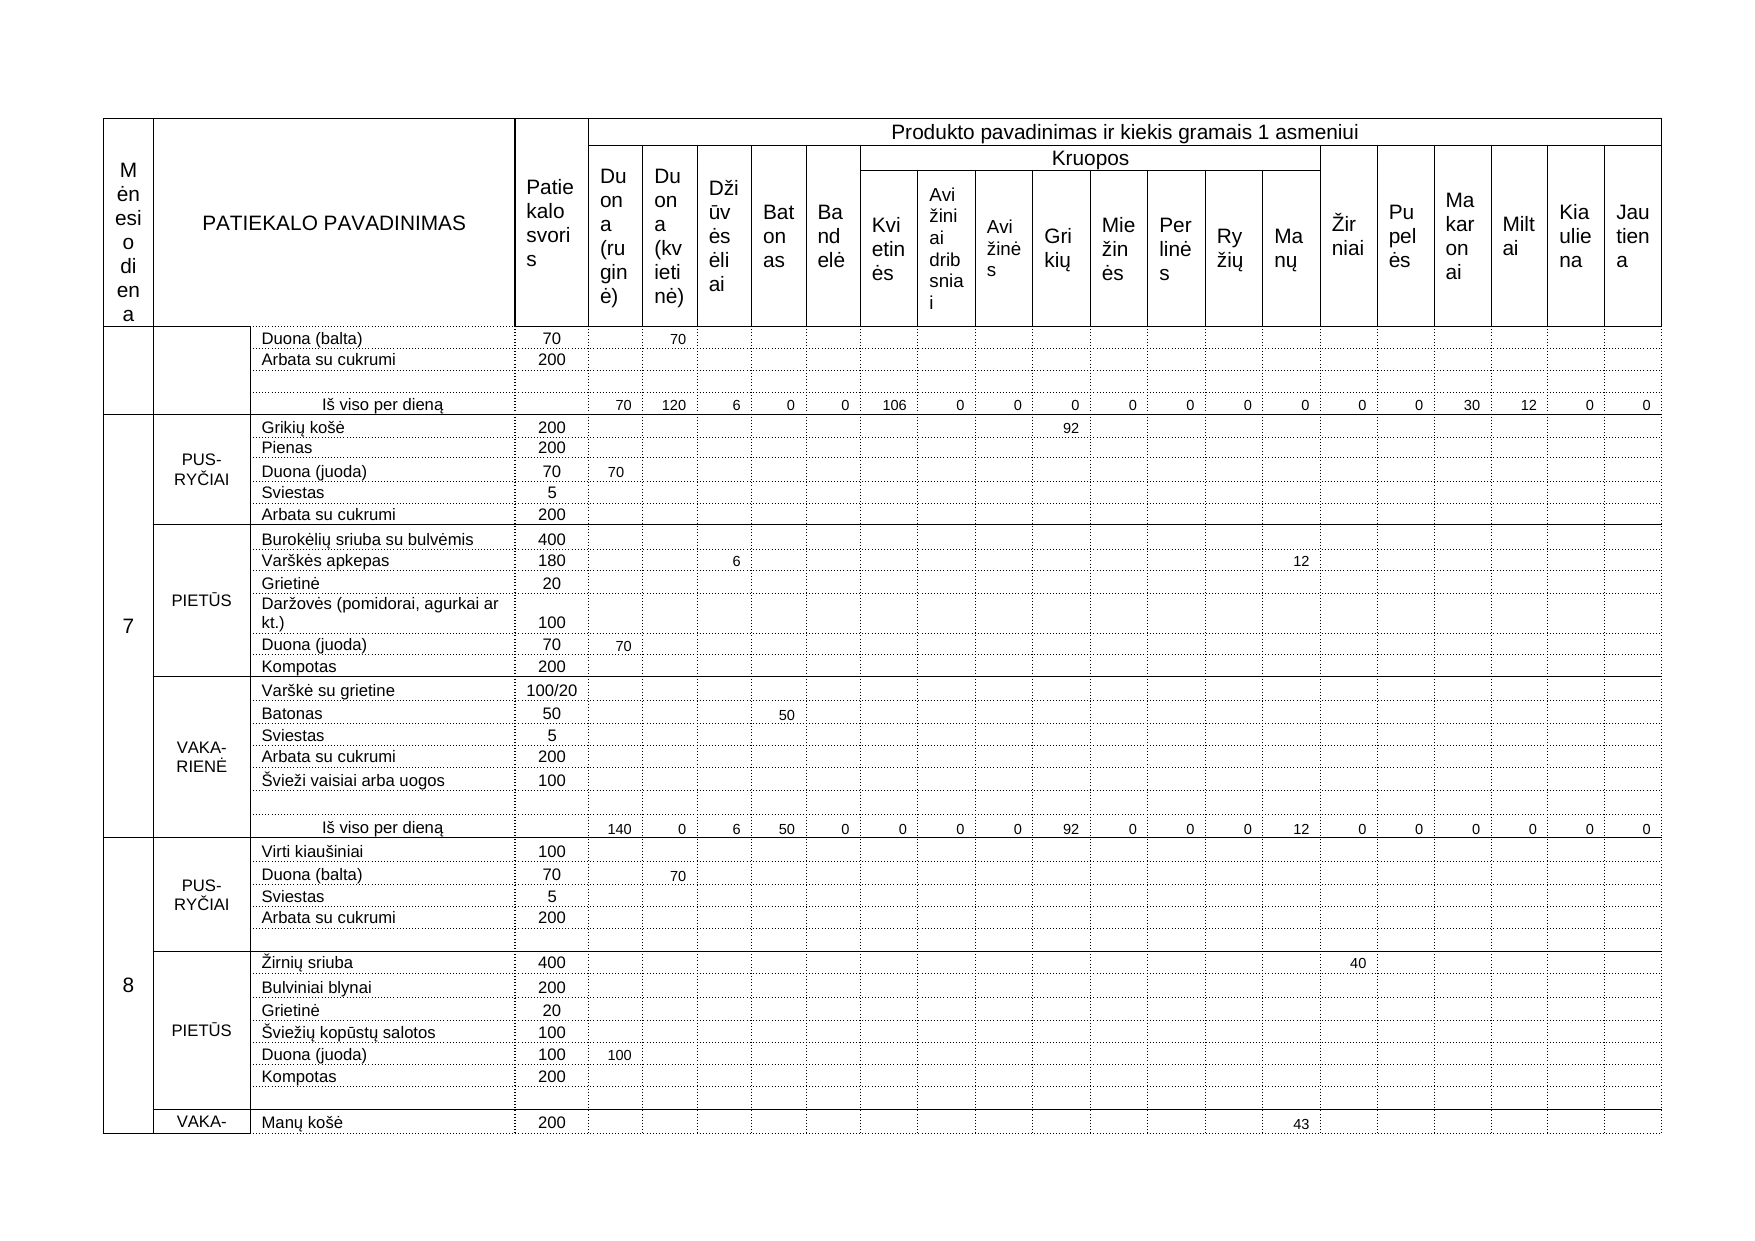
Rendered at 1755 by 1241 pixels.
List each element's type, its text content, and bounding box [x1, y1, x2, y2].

table_cell [1320, 457, 1377, 481]
table_cell [643, 700, 697, 723]
table_cell [1205, 906, 1263, 928]
table_cell [1263, 884, 1320, 906]
table_cell [752, 928, 806, 951]
table_cell [1148, 861, 1205, 884]
table_cell [752, 503, 806, 524]
table_cell [975, 633, 1033, 654]
table_cell [1148, 745, 1205, 767]
table_cell [1263, 370, 1320, 392]
table_cell [697, 884, 752, 906]
table_cell 5 [515, 481, 588, 502]
table_cell 0 [1491, 814, 1548, 837]
table_cell [1090, 503, 1148, 524]
table_cell [643, 549, 697, 570]
table_cell [1263, 570, 1320, 593]
table_cell [589, 884, 643, 906]
table_cell PIETŪS [154, 525, 250, 676]
table_cell [975, 997, 1033, 1020]
table_cell [697, 348, 752, 370]
table_cell [1090, 481, 1148, 502]
table_cell Jautiena [1605, 146, 1661, 326]
table_cell [752, 415, 806, 437]
table_cell [697, 1020, 752, 1042]
table_cell [1491, 1064, 1548, 1086]
table_header Mėnesio diena [104, 119, 153, 326]
table_cell [1090, 723, 1148, 745]
table_cell [918, 415, 975, 437]
table_cell [806, 906, 860, 928]
table_cell [1377, 570, 1434, 593]
table_cell [1605, 723, 1662, 745]
table_cell [752, 437, 806, 457]
table_cell [1090, 700, 1148, 723]
table_cell 400 [515, 525, 588, 549]
table_cell [1320, 928, 1377, 951]
table_cell Varškės apkepas [251, 549, 515, 570]
table_cell Iš viso per dieną [251, 392, 515, 413]
table_cell 6 [697, 814, 752, 837]
table_cell [1377, 348, 1434, 370]
table_cell [975, 745, 1033, 767]
table_cell [1263, 952, 1320, 973]
table_cell Švieži vaisiai arba uogos [251, 767, 515, 790]
table_cell [643, 437, 697, 457]
table_cell [975, 884, 1033, 906]
table_cell [589, 593, 643, 632]
table_cell [1033, 327, 1090, 348]
table_cell [918, 838, 975, 861]
table_cell [697, 437, 752, 457]
table_cell 120 [643, 392, 697, 413]
table_cell [1320, 1042, 1377, 1064]
table_cell [1434, 997, 1491, 1020]
table_cell [1548, 745, 1605, 767]
table_cell [1605, 1110, 1662, 1132]
table_cell [1605, 457, 1662, 481]
table_cell [697, 503, 752, 524]
table_cell [1033, 767, 1090, 790]
table_cell [1605, 327, 1662, 348]
table_cell [1434, 327, 1491, 348]
table_cell [1491, 633, 1548, 654]
table_cell PUS- RYČIAI [154, 838, 250, 951]
table_cell [1548, 1020, 1605, 1042]
table_cell [1377, 790, 1434, 814]
table_cell [1033, 1064, 1090, 1086]
table_cell [589, 767, 643, 790]
table_cell 100/20 [515, 677, 588, 700]
table_cell [1377, 633, 1434, 654]
table_cell [1491, 370, 1548, 392]
table_cell [860, 525, 918, 549]
table_cell Iš viso per dieną [251, 814, 515, 837]
table_cell [1148, 1064, 1205, 1086]
table_cell [752, 1064, 806, 1086]
table_cell [1263, 745, 1320, 767]
table_cell [1434, 1086, 1491, 1109]
table_cell [860, 370, 918, 392]
table_cell [860, 700, 918, 723]
table_cell [1548, 327, 1605, 348]
table_cell [1605, 861, 1662, 884]
table_cell [806, 767, 860, 790]
table_cell [589, 745, 643, 767]
table_cell [643, 790, 697, 814]
table_cell [1090, 633, 1148, 654]
table_cell [1090, 906, 1148, 928]
table_cell [1033, 884, 1090, 906]
table_cell [1205, 884, 1263, 906]
table_cell Duona (juoda) [251, 633, 515, 654]
table_cell [806, 790, 860, 814]
table_cell [1090, 1110, 1148, 1132]
table_cell [1434, 1042, 1491, 1064]
table_cell [643, 884, 697, 906]
table_cell [1090, 884, 1148, 906]
table_cell [1605, 952, 1662, 973]
table_cell [589, 700, 643, 723]
table_cell [1320, 767, 1377, 790]
table_cell 6 [697, 392, 752, 413]
table_cell [1033, 952, 1090, 973]
table_cell [1090, 928, 1148, 951]
table_cell [1205, 437, 1263, 457]
table_cell [1320, 370, 1377, 392]
table_cell [1090, 593, 1148, 632]
table_cell [1377, 997, 1434, 1020]
table_cell [697, 790, 752, 814]
table_cell Pienas [251, 437, 515, 457]
table_cell [1434, 928, 1491, 951]
table_cell [1263, 1064, 1320, 1086]
table_cell 0 [752, 392, 806, 413]
table_cell [1263, 928, 1320, 951]
table_cell [975, 654, 1033, 676]
table_cell [589, 654, 643, 676]
table_cell [1033, 861, 1090, 884]
table_cell [643, 593, 697, 632]
table_cell [860, 654, 918, 676]
table_cell 0 [1377, 814, 1434, 837]
table_cell [1377, 1042, 1434, 1064]
table_cell [1263, 700, 1320, 723]
table_cell [860, 973, 918, 997]
table_cell [1090, 767, 1148, 790]
table_cell [1377, 327, 1434, 348]
table_cell [975, 549, 1033, 570]
table_cell [643, 1020, 697, 1042]
table_cell [1434, 503, 1491, 524]
table_cell [1377, 503, 1434, 524]
table_cell [752, 997, 806, 1020]
table_cell Arbata su cukrumi [251, 348, 515, 370]
table_cell [697, 633, 752, 654]
table_cell [918, 525, 975, 549]
table_cell [806, 570, 860, 593]
table_cell 20 [515, 570, 588, 593]
table_cell [1434, 790, 1491, 814]
table_cell [975, 723, 1033, 745]
table_cell [918, 928, 975, 951]
table_cell [806, 1110, 860, 1132]
table_cell [975, 415, 1033, 437]
table_cell [975, 481, 1033, 502]
table_cell [752, 677, 806, 700]
table_cell 200 [515, 745, 588, 767]
table_cell [1263, 790, 1320, 814]
table_cell [918, 549, 975, 570]
table_cell [1434, 1064, 1491, 1086]
table_cell [697, 593, 752, 632]
table_cell Kiauliena [1548, 146, 1604, 326]
table_cell [860, 348, 918, 370]
table_cell 100 [515, 593, 588, 632]
table_cell [1377, 906, 1434, 928]
table_cell [1263, 654, 1320, 676]
table_cell [1033, 906, 1090, 928]
table_cell [1491, 1086, 1548, 1109]
table_cell [975, 348, 1033, 370]
table_cell [860, 1042, 918, 1064]
table_cell 30 [1434, 392, 1491, 413]
table_cell [1148, 952, 1205, 973]
table_cell [1491, 884, 1548, 906]
table_cell [643, 1086, 697, 1109]
table_cell [1205, 1042, 1263, 1064]
table_cell [1548, 1042, 1605, 1064]
table_cell [1548, 906, 1605, 928]
table_cell [1148, 570, 1205, 593]
table_cell [1148, 437, 1205, 457]
table_cell [697, 906, 752, 928]
table_cell Batonas [752, 146, 806, 326]
table_cell Duona (balta) [251, 326, 515, 348]
table_cell [1377, 549, 1434, 570]
table_cell [1320, 1110, 1377, 1132]
table_cell [1090, 745, 1148, 767]
table_cell [589, 997, 643, 1020]
table_cell [697, 767, 752, 790]
table_cell [975, 503, 1033, 524]
table_cell [1033, 997, 1090, 1020]
table_cell [1491, 700, 1548, 723]
table_cell [697, 1110, 752, 1132]
table_cell [1320, 415, 1377, 437]
table_cell [515, 1086, 588, 1109]
table_cell 0 [975, 392, 1033, 413]
table_cell [1205, 1064, 1263, 1086]
table_cell [1548, 415, 1605, 437]
table_cell [1377, 415, 1434, 437]
table_cell [806, 348, 860, 370]
table_cell [643, 503, 697, 524]
table_cell [1491, 997, 1548, 1020]
table_cell 100 [515, 838, 588, 861]
table_cell [1605, 906, 1662, 928]
table_cell [697, 654, 752, 676]
table_cell [1033, 457, 1090, 481]
table_cell [1320, 997, 1377, 1020]
table_cell [1148, 723, 1205, 745]
table_cell Sviestas [251, 884, 515, 906]
table_cell [1148, 884, 1205, 906]
table_cell [1605, 767, 1662, 790]
table_cell [643, 570, 697, 593]
table_cell [1205, 767, 1263, 790]
table_cell [806, 633, 860, 654]
table_cell [589, 838, 643, 861]
table_cell [643, 745, 697, 767]
table_cell [1090, 437, 1148, 457]
table_cell [515, 790, 588, 814]
table_cell [1491, 838, 1548, 861]
table_cell [1491, 928, 1548, 951]
table_cell [918, 457, 975, 481]
table_cell 70 [589, 392, 643, 413]
table_cell [1033, 549, 1090, 570]
table_cell [1434, 884, 1491, 906]
table_cell 0 [643, 814, 697, 837]
table_cell [1263, 838, 1320, 861]
table_cell [1090, 861, 1148, 884]
table_cell [1148, 1042, 1205, 1064]
table_cell [1548, 503, 1605, 524]
table_cell [1434, 457, 1491, 481]
table_cell [1148, 677, 1205, 700]
table_cell [1320, 633, 1377, 654]
table_cell [1090, 973, 1148, 997]
table_cell 0 [860, 814, 918, 837]
table_cell [752, 767, 806, 790]
table_cell [1148, 1110, 1205, 1132]
table_cell [806, 723, 860, 745]
table_cell [975, 973, 1033, 997]
table_cell [918, 437, 975, 457]
table_cell [697, 1064, 752, 1086]
table_cell 0 [1033, 392, 1090, 413]
table_cell [752, 884, 806, 906]
table_cell [1434, 745, 1491, 767]
table_cell [1491, 906, 1548, 928]
table_cell 200 [515, 1110, 588, 1132]
table_cell [1263, 633, 1320, 654]
table_cell [643, 997, 697, 1020]
table_cell [643, 457, 697, 481]
table_cell [918, 677, 975, 700]
table_cell [1033, 838, 1090, 861]
table_cell [643, 415, 697, 437]
table_cell [1605, 503, 1662, 524]
table_cell [1033, 525, 1090, 549]
table_cell 0 [1090, 814, 1148, 837]
table_cell [806, 677, 860, 700]
table_cell [1377, 745, 1434, 767]
table_cell [918, 700, 975, 723]
table_cell [515, 928, 588, 951]
table_cell [697, 745, 752, 767]
table_cell [1033, 570, 1090, 593]
table_cell [1605, 525, 1662, 549]
table_cell [806, 861, 860, 884]
table_cell Kompotas [251, 654, 515, 676]
table_cell [1434, 723, 1491, 745]
table_cell Grietinė [251, 570, 515, 593]
table_cell [697, 327, 752, 348]
table_cell [1548, 549, 1605, 570]
table_cell [1434, 549, 1491, 570]
table_cell 0 [1148, 392, 1205, 413]
table_cell Bulviniai blynai [251, 973, 515, 997]
table_cell [1605, 1086, 1662, 1109]
table_cell [806, 1064, 860, 1086]
table_cell [1090, 838, 1148, 861]
table_cell 200 [515, 654, 588, 676]
table_cell [1033, 437, 1090, 457]
table_cell [860, 1020, 918, 1042]
table_cell [1548, 723, 1605, 745]
table_cell [1605, 437, 1662, 457]
table_cell [1320, 348, 1377, 370]
table_cell 0 [1320, 392, 1377, 413]
table_cell [589, 415, 643, 437]
table_cell [860, 327, 918, 348]
table_cell [1090, 549, 1148, 570]
table_cell [1090, 790, 1148, 814]
table_cell 12 [1263, 549, 1320, 570]
table_cell [1377, 700, 1434, 723]
table_cell [1205, 973, 1263, 997]
table_cell [643, 654, 697, 676]
table_cell Burokėlių sriuba su bulvėmis [251, 525, 515, 549]
table_cell [1434, 838, 1491, 861]
table_cell [1263, 415, 1320, 437]
table_cell [1090, 997, 1148, 1020]
table_cell [1033, 633, 1090, 654]
table_cell [1434, 861, 1491, 884]
table_cell [1548, 861, 1605, 884]
table_cell [752, 723, 806, 745]
table_cell [1605, 1064, 1662, 1086]
table_cell [1605, 549, 1662, 570]
table_cell [1548, 997, 1605, 1020]
table_header Patiekalo svoris [516, 119, 588, 326]
table_cell 100 [589, 1042, 643, 1064]
table_cell [1148, 348, 1205, 370]
table_cell Miežinės [1091, 171, 1147, 326]
table_cell [1148, 838, 1205, 861]
table_cell [1148, 503, 1205, 524]
table_cell [1548, 952, 1605, 973]
table_cell Duona (juoda) [251, 1042, 515, 1064]
table_cell [918, 503, 975, 524]
table_cell 200 [515, 503, 588, 524]
table_cell [1263, 767, 1320, 790]
table_cell [589, 327, 643, 348]
table_cell [918, 952, 975, 973]
table_cell [1377, 861, 1434, 884]
table_cell [589, 549, 643, 570]
table_cell [1148, 633, 1205, 654]
table_cell 92 [1033, 415, 1090, 437]
table_cell [918, 997, 975, 1020]
table_cell [1148, 549, 1205, 570]
table_cell [643, 1110, 697, 1132]
table_cell [1491, 1042, 1548, 1064]
table_cell [752, 525, 806, 549]
table_cell [752, 1042, 806, 1064]
table_cell [975, 838, 1033, 861]
table_cell [697, 928, 752, 951]
table_cell [752, 1110, 806, 1132]
table_cell [1090, 1042, 1148, 1064]
table_cell [1033, 1110, 1090, 1132]
table_cell [589, 481, 643, 502]
table_cell [1148, 654, 1205, 676]
table_cell 70 [515, 633, 588, 654]
table_cell [1548, 525, 1605, 549]
table_cell [1263, 327, 1320, 348]
table_cell VAKA- RIENĖ [154, 677, 250, 837]
table_cell Manų [1263, 171, 1320, 326]
table_cell [1205, 997, 1263, 1020]
table_cell [860, 997, 918, 1020]
table_cell [1263, 457, 1320, 481]
table_cell [860, 503, 918, 524]
table_cell Žirnių sriuba [251, 952, 515, 973]
table_cell [1491, 457, 1548, 481]
table_cell [918, 348, 975, 370]
table_cell Arbata su cukrumi [251, 906, 515, 928]
table_cell 200 [515, 348, 588, 370]
table_cell [1033, 654, 1090, 676]
table_cell [1548, 1086, 1605, 1109]
table_cell [1548, 437, 1605, 457]
table_cell [697, 952, 752, 973]
table_cell [806, 525, 860, 549]
table_cell [1263, 1020, 1320, 1042]
table_cell [918, 790, 975, 814]
table_cell [918, 370, 975, 392]
table_cell [1434, 906, 1491, 928]
table_cell [1491, 790, 1548, 814]
table_cell [752, 570, 806, 593]
table_cell [1033, 928, 1090, 951]
table_cell [975, 1086, 1033, 1109]
table_cell Batonas [251, 700, 515, 723]
table_cell [860, 906, 918, 928]
table_cell [1605, 593, 1662, 632]
table_cell [1205, 370, 1263, 392]
table_cell [1263, 906, 1320, 928]
table_cell [806, 415, 860, 437]
table_cell [251, 790, 515, 814]
table_cell Šviežių kopūstų salotos [251, 1020, 515, 1042]
table_cell [1205, 1086, 1263, 1109]
table_cell [1320, 481, 1377, 502]
table_cell [1320, 437, 1377, 457]
table_cell [752, 1086, 806, 1109]
table_cell [589, 570, 643, 593]
table_cell [1548, 700, 1605, 723]
table_cell Pupelės [1378, 146, 1434, 326]
table_cell [752, 327, 806, 348]
table_cell [1033, 370, 1090, 392]
table_cell [1033, 503, 1090, 524]
table_cell [643, 677, 697, 700]
table_cell [752, 745, 806, 767]
table_cell [697, 861, 752, 884]
table_cell [1548, 1110, 1605, 1132]
table_cell [1033, 1020, 1090, 1042]
table_cell [1548, 973, 1605, 997]
table_cell [1605, 884, 1662, 906]
table_cell [752, 838, 806, 861]
table_cell [251, 1086, 515, 1109]
table_cell [806, 973, 860, 997]
table_cell [1205, 503, 1263, 524]
table_cell Ryžių [1206, 171, 1262, 326]
table_cell VAKA- [154, 1110, 250, 1132]
table_cell [1148, 457, 1205, 481]
table_cell [1320, 861, 1377, 884]
table_cell Duona (kvietinė) [643, 146, 697, 326]
table_cell 70 [589, 633, 643, 654]
table_cell [860, 952, 918, 973]
table_cell [1320, 700, 1377, 723]
table_cell [1263, 1042, 1320, 1064]
table_cell Daržovės (pomidorai, agurkai ar kt.) [251, 593, 515, 632]
table_cell 0 [806, 814, 860, 837]
table_cell 5 [515, 723, 588, 745]
table_cell [860, 677, 918, 700]
table_cell [1205, 790, 1263, 814]
table_cell [1434, 767, 1491, 790]
table_cell 8 [104, 838, 153, 1132]
table_cell [1377, 884, 1434, 906]
table_cell 200 [515, 906, 588, 928]
table_cell [1205, 861, 1263, 884]
table_cell [1434, 973, 1491, 997]
table_cell [1205, 481, 1263, 502]
table_cell [643, 1064, 697, 1086]
table_cell [589, 1086, 643, 1109]
table_cell [697, 973, 752, 997]
table_cell [1090, 1064, 1148, 1086]
table_cell [1148, 1086, 1205, 1109]
table_header PATIEKALO PAVADINIMAS [154, 119, 514, 326]
table_cell [1605, 370, 1662, 392]
table_cell [860, 928, 918, 951]
table_cell [806, 700, 860, 723]
table_cell 92 [1033, 814, 1090, 837]
table_cell [1148, 906, 1205, 928]
table_cell [1263, 593, 1320, 632]
table_cell 20 [515, 997, 588, 1020]
table_cell [1605, 481, 1662, 502]
table_cell [806, 884, 860, 906]
table_cell [1491, 570, 1548, 593]
table_cell [1148, 767, 1205, 790]
table_cell [860, 723, 918, 745]
table_cell [860, 838, 918, 861]
table_cell [752, 973, 806, 997]
table_cell [251, 928, 515, 951]
table_cell [1434, 633, 1491, 654]
table_cell 7 [104, 415, 153, 837]
table_cell [860, 457, 918, 481]
table_cell [1033, 481, 1090, 502]
table_cell [697, 415, 752, 437]
table_cell [1090, 327, 1148, 348]
table_cell [1205, 525, 1263, 549]
table_cell [975, 570, 1033, 593]
table_cell 0 [1605, 814, 1662, 837]
table_cell 0 [1434, 814, 1491, 837]
table_cell [1090, 457, 1148, 481]
table_cell [589, 1110, 643, 1132]
table_cell [752, 952, 806, 973]
table_cell Manų košė [251, 1110, 515, 1132]
table_cell [806, 952, 860, 973]
table_cell Varškė su grietine [251, 677, 515, 700]
table_cell 70 [643, 327, 697, 348]
table_cell [1377, 437, 1434, 457]
table_cell [860, 1110, 918, 1132]
table_cell Makaronai [1435, 146, 1491, 326]
table_cell [1434, 654, 1491, 676]
table_cell [975, 767, 1033, 790]
table_cell [806, 1042, 860, 1064]
table_cell [1090, 1020, 1148, 1042]
table_cell [806, 503, 860, 524]
table_cell [975, 790, 1033, 814]
table_cell [806, 838, 860, 861]
table_cell Duona (balta) [251, 861, 515, 884]
table_cell 0 [918, 392, 975, 413]
table_cell [1033, 1086, 1090, 1109]
table_cell [1434, 677, 1491, 700]
table_cell [1377, 1110, 1434, 1132]
table_cell [515, 370, 588, 392]
table_cell [1320, 654, 1377, 676]
table_cell [806, 654, 860, 676]
table_cell [1434, 1020, 1491, 1042]
table_cell 0 [1605, 392, 1662, 413]
table_cell [1605, 348, 1662, 370]
table_cell [975, 928, 1033, 951]
table_cell Avižinės [976, 171, 1032, 326]
table_cell [1605, 838, 1662, 861]
table_cell [1491, 973, 1548, 997]
table_cell 70 [515, 457, 588, 481]
table_cell [860, 767, 918, 790]
table_cell Džiūvėsėliai [698, 146, 751, 326]
table_cell [975, 370, 1033, 392]
table_cell [1548, 767, 1605, 790]
table_cell [918, 745, 975, 767]
table_cell [1491, 861, 1548, 884]
table_cell Grikių košė [251, 415, 515, 437]
table_cell [643, 906, 697, 928]
table_cell [860, 481, 918, 502]
table_cell [752, 1020, 806, 1042]
table_cell [860, 1064, 918, 1086]
table_cell [975, 525, 1033, 549]
table_cell [1491, 437, 1548, 457]
table_cell 5 [515, 884, 588, 906]
table_cell [918, 1020, 975, 1042]
table_cell [697, 723, 752, 745]
table_cell [806, 593, 860, 632]
table_cell [1548, 677, 1605, 700]
table_cell [589, 906, 643, 928]
table_cell 200 [515, 1064, 588, 1086]
table_cell [643, 723, 697, 745]
table_cell [1090, 677, 1148, 700]
table_cell [1320, 1020, 1377, 1042]
table_cell [1148, 1020, 1205, 1042]
table_cell [806, 745, 860, 767]
table_cell 70 [643, 861, 697, 884]
table_cell [643, 928, 697, 951]
table_cell [697, 700, 752, 723]
table_cell Žirniai [1321, 146, 1377, 326]
table_cell [806, 997, 860, 1020]
table_cell [1377, 838, 1434, 861]
table_cell Perlinės [1148, 171, 1205, 326]
table_cell [1320, 884, 1377, 906]
table_cell [1377, 928, 1434, 951]
table_cell [975, 1042, 1033, 1064]
table_cell [1033, 790, 1090, 814]
table_cell [860, 633, 918, 654]
table_cell [1605, 790, 1662, 814]
table_cell [1491, 745, 1548, 767]
table_cell [918, 861, 975, 884]
table_cell [1377, 723, 1434, 745]
table_cell [1090, 415, 1148, 437]
table_cell [1148, 790, 1205, 814]
table_cell [1491, 549, 1548, 570]
table_cell [918, 973, 975, 997]
table_cell [752, 633, 806, 654]
table_cell 50 [752, 700, 806, 723]
table_cell [1263, 437, 1320, 457]
table_cell Arbata su cukrumi [251, 745, 515, 767]
table_cell [1605, 633, 1662, 654]
table_cell Duona (ruginė) [589, 146, 642, 326]
table_cell 43 [1263, 1110, 1320, 1132]
table_cell [1205, 593, 1263, 632]
table_cell [589, 928, 643, 951]
table_cell [1377, 973, 1434, 997]
table_cell [1548, 928, 1605, 951]
table_cell [1148, 973, 1205, 997]
table_cell [1320, 1086, 1377, 1109]
table_cell Grietinė [251, 997, 515, 1020]
table_cell [1148, 997, 1205, 1020]
table_cell [860, 884, 918, 906]
table_cell 140 [589, 814, 643, 837]
table_cell [1434, 415, 1491, 437]
table_cell PIETŪS [154, 952, 250, 1109]
table_cell [1263, 503, 1320, 524]
table_cell [1491, 767, 1548, 790]
table_cell [1205, 327, 1263, 348]
table_cell [1605, 570, 1662, 593]
table_cell [806, 928, 860, 951]
table_cell [643, 370, 697, 392]
table_cell [806, 437, 860, 457]
table_cell [1033, 348, 1090, 370]
table_cell [975, 327, 1033, 348]
table_cell [1434, 437, 1491, 457]
table_cell 0 [1263, 392, 1320, 413]
table_cell [1548, 370, 1605, 392]
table_cell [1090, 348, 1148, 370]
table_cell [1263, 525, 1320, 549]
table_cell [1090, 952, 1148, 973]
table_cell [1205, 1020, 1263, 1042]
table_cell [1148, 415, 1205, 437]
table_cell [1320, 525, 1377, 549]
table_cell [1033, 677, 1090, 700]
table_cell [1033, 593, 1090, 632]
table_cell [1605, 700, 1662, 723]
table_cell [1434, 525, 1491, 549]
table_cell [515, 392, 588, 413]
table_cell [806, 481, 860, 502]
table_cell [589, 437, 643, 457]
table_cell [1491, 525, 1548, 549]
table_cell [918, 1086, 975, 1109]
table_cell [1320, 327, 1377, 348]
table_cell [589, 1064, 643, 1086]
table_header Produkto pavadinimas ir kiekis gramais 1 asmeniui [589, 119, 1661, 145]
table_cell Bandelė [807, 146, 860, 326]
table_cell [1548, 1064, 1605, 1086]
table_cell [589, 723, 643, 745]
table_cell 0 [918, 814, 975, 837]
table_cell [1148, 525, 1205, 549]
table_cell [752, 861, 806, 884]
table_cell [918, 1110, 975, 1132]
table_cell [1548, 633, 1605, 654]
table_cell [1320, 838, 1377, 861]
table_cell [1090, 370, 1148, 392]
table_cell [806, 549, 860, 570]
table_cell [1605, 654, 1662, 676]
table_cell [1033, 973, 1090, 997]
table_cell [1548, 593, 1605, 632]
table_cell [752, 457, 806, 481]
table_cell [918, 327, 975, 348]
table_cell [918, 654, 975, 676]
table_cell 0 [1320, 814, 1377, 837]
table_cell [1491, 503, 1548, 524]
table_cell PUS- RYČIAI [154, 415, 250, 524]
table_cell [643, 481, 697, 502]
table_cell Kompotas [251, 1064, 515, 1086]
table_cell [975, 906, 1033, 928]
table_cell [975, 952, 1033, 973]
table_cell [1320, 723, 1377, 745]
table_cell [1090, 525, 1148, 549]
table_cell [1148, 327, 1205, 348]
table_cell [860, 415, 918, 437]
table_cell 40 [1320, 952, 1377, 973]
table_cell [752, 348, 806, 370]
table_cell [1205, 549, 1263, 570]
table_cell [1605, 1020, 1662, 1042]
table_cell [1033, 1042, 1090, 1064]
table_cell 50 [515, 700, 588, 723]
table_cell [154, 327, 250, 413]
table_cell [1263, 973, 1320, 997]
table_cell [697, 997, 752, 1020]
table_cell [1205, 348, 1263, 370]
table_cell [643, 348, 697, 370]
table_cell [975, 457, 1033, 481]
table_cell [806, 1086, 860, 1109]
table_cell [1320, 790, 1377, 814]
table_cell Arbata su cukrumi [251, 503, 515, 524]
table_cell [1148, 928, 1205, 951]
table_cell 400 [515, 952, 588, 973]
table_cell [860, 593, 918, 632]
table_cell [643, 838, 697, 861]
table_cell [643, 973, 697, 997]
table_cell [1263, 997, 1320, 1020]
table_cell [1377, 481, 1434, 502]
table_cell 106 [860, 392, 918, 413]
table_cell [975, 437, 1033, 457]
table_cell [1434, 700, 1491, 723]
table_cell [918, 906, 975, 928]
table_cell 200 [515, 415, 588, 437]
table_cell [1434, 481, 1491, 502]
table_cell [1434, 1110, 1491, 1132]
table_cell [1320, 1064, 1377, 1086]
table_cell [975, 677, 1033, 700]
table_cell [1205, 928, 1263, 951]
table_cell 0 [1148, 814, 1205, 837]
table_cell [1548, 348, 1605, 370]
table_cell [1148, 700, 1205, 723]
table_cell [1605, 415, 1662, 437]
table_cell [697, 525, 752, 549]
table_cell 200 [515, 437, 588, 457]
table_cell [1320, 906, 1377, 928]
table_cell 0 [1205, 814, 1263, 837]
table_cell [1491, 952, 1548, 973]
table_cell [1434, 570, 1491, 593]
table_cell [752, 790, 806, 814]
table_cell [1434, 348, 1491, 370]
table_cell 0 [1090, 392, 1148, 413]
table_cell [589, 973, 643, 997]
table_cell [918, 570, 975, 593]
table_cell 12 [1491, 392, 1548, 413]
table_cell [806, 370, 860, 392]
table_cell [918, 723, 975, 745]
table_cell [697, 370, 752, 392]
table_cell [860, 549, 918, 570]
table_cell [918, 481, 975, 502]
table_cell Kruopos [861, 146, 1320, 170]
table_cell Sviestas [251, 723, 515, 745]
table_cell [643, 1042, 697, 1064]
table_cell [643, 952, 697, 973]
table_cell [1205, 745, 1263, 767]
table_cell Duona (juoda) [251, 457, 515, 481]
table_cell [697, 457, 752, 481]
table_cell 180 [515, 549, 588, 570]
table_cell [1377, 1064, 1434, 1086]
table_cell Grikių [1033, 171, 1090, 326]
table_cell [589, 370, 643, 392]
table_cell [589, 952, 643, 973]
table_cell [697, 570, 752, 593]
table_cell [1263, 723, 1320, 745]
table_cell [1205, 700, 1263, 723]
table_cell [1205, 633, 1263, 654]
table_cell [1320, 745, 1377, 767]
table_cell [918, 1064, 975, 1086]
table_cell [1263, 861, 1320, 884]
table_cell [1148, 370, 1205, 392]
table_cell [1605, 928, 1662, 951]
table_cell [918, 633, 975, 654]
table_cell [975, 700, 1033, 723]
table_cell [1377, 525, 1434, 549]
table_cell 0 [1377, 392, 1434, 413]
table_cell [1205, 654, 1263, 676]
table_cell [1491, 654, 1548, 676]
table_cell [1320, 677, 1377, 700]
table_cell [1548, 654, 1605, 676]
table_cell [860, 1086, 918, 1109]
table_cell [1090, 654, 1148, 676]
table_cell [589, 861, 643, 884]
table_cell [1377, 767, 1434, 790]
table_cell [1605, 677, 1662, 700]
table_cell [975, 593, 1033, 632]
table_cell [918, 1042, 975, 1064]
table_cell [589, 677, 643, 700]
table_cell [1605, 1042, 1662, 1064]
table_cell [860, 570, 918, 593]
table_cell [860, 790, 918, 814]
table_cell [1605, 973, 1662, 997]
table_cell [1377, 677, 1434, 700]
table_cell [752, 593, 806, 632]
table_cell [1205, 677, 1263, 700]
table_cell 100 [515, 767, 588, 790]
table_cell [697, 838, 752, 861]
table_cell [697, 481, 752, 502]
table_cell [1205, 415, 1263, 437]
table_cell 0 [975, 814, 1033, 837]
table_cell 0 [1548, 814, 1605, 837]
table_cell [1377, 1086, 1434, 1109]
table_cell [589, 348, 643, 370]
table_cell [806, 327, 860, 348]
table_cell [752, 481, 806, 502]
table_cell [1148, 481, 1205, 502]
table_cell Avižiniai dribsniai [918, 171, 975, 326]
table_cell 0 [1548, 392, 1605, 413]
table_cell [1377, 654, 1434, 676]
table_cell [1263, 348, 1320, 370]
table_cell [1434, 952, 1491, 973]
table_cell 50 [752, 814, 806, 837]
table_cell [1263, 481, 1320, 502]
table_cell [643, 525, 697, 549]
table_cell [860, 745, 918, 767]
table_cell [1205, 952, 1263, 973]
table_cell [918, 593, 975, 632]
table_cell [975, 1020, 1033, 1042]
table_cell 100 [515, 1020, 588, 1042]
table_cell [752, 654, 806, 676]
table_cell [1205, 570, 1263, 593]
table_cell [1377, 593, 1434, 632]
table_cell [1491, 723, 1548, 745]
table_cell [1263, 1086, 1320, 1109]
table_cell [643, 633, 697, 654]
table_cell 6 [697, 549, 752, 570]
table_cell [806, 457, 860, 481]
table_cell Kvietinės [861, 171, 917, 326]
table_cell [1491, 677, 1548, 700]
table_cell [1491, 481, 1548, 502]
table_cell [975, 1064, 1033, 1086]
table_cell [589, 503, 643, 524]
table_cell [589, 790, 643, 814]
table_cell [1491, 415, 1548, 437]
table_cell [752, 370, 806, 392]
table_cell [697, 1086, 752, 1109]
table_cell [1033, 745, 1090, 767]
table_cell [1605, 997, 1662, 1020]
table_cell [1434, 370, 1491, 392]
table_cell [1320, 503, 1377, 524]
table_cell 0 [1205, 392, 1263, 413]
table_cell [752, 906, 806, 928]
table_cell [643, 767, 697, 790]
table_cell [1491, 327, 1548, 348]
table_cell [1320, 549, 1377, 570]
table_cell 200 [515, 973, 588, 997]
table_cell [1320, 570, 1377, 593]
table_cell [1263, 677, 1320, 700]
table_cell [1548, 838, 1605, 861]
table_cell 70 [515, 327, 588, 348]
table_cell Sviestas [251, 481, 515, 502]
table_cell [1548, 790, 1605, 814]
table_cell [1491, 593, 1548, 632]
table_cell [1491, 1110, 1548, 1132]
table_cell [1377, 1020, 1434, 1042]
table_cell [860, 437, 918, 457]
table_cell Virti kiaušiniai [251, 838, 515, 861]
table_cell [104, 327, 153, 413]
table_cell [1491, 348, 1548, 370]
table_cell [806, 1020, 860, 1042]
table_cell [1434, 593, 1491, 632]
table_cell [1205, 723, 1263, 745]
table_cell Miltai [1492, 146, 1547, 326]
table_cell [918, 767, 975, 790]
table_cell [1548, 481, 1605, 502]
table_cell [251, 370, 515, 392]
table_cell 12 [1263, 814, 1320, 837]
table_cell [1377, 457, 1434, 481]
table_cell [515, 814, 588, 837]
table_cell [1320, 593, 1377, 632]
table_cell 70 [589, 457, 643, 481]
table_cell [1605, 745, 1662, 767]
table_cell [1548, 884, 1605, 906]
table_cell [697, 677, 752, 700]
table_cell [1548, 457, 1605, 481]
table_cell [860, 861, 918, 884]
table_cell [1090, 570, 1148, 593]
table_cell [1090, 1086, 1148, 1109]
table_cell 100 [515, 1042, 588, 1064]
table_cell [1205, 1110, 1263, 1132]
table_cell [1033, 723, 1090, 745]
table_cell [697, 1042, 752, 1064]
table_cell [1148, 593, 1205, 632]
table_cell 70 [515, 861, 588, 884]
table_cell [589, 525, 643, 549]
table_cell [589, 1020, 643, 1042]
table_cell [752, 549, 806, 570]
table_cell [975, 861, 1033, 884]
table_cell [1491, 1020, 1548, 1042]
table_cell [1377, 370, 1434, 392]
table_cell [918, 884, 975, 906]
table_cell [1205, 457, 1263, 481]
table_cell 0 [806, 392, 860, 413]
table_cell [1377, 952, 1434, 973]
table_cell [1205, 838, 1263, 861]
table_cell [975, 1110, 1033, 1132]
table_cell [1548, 570, 1605, 593]
table_cell [1033, 700, 1090, 723]
table_cell [1320, 973, 1377, 997]
